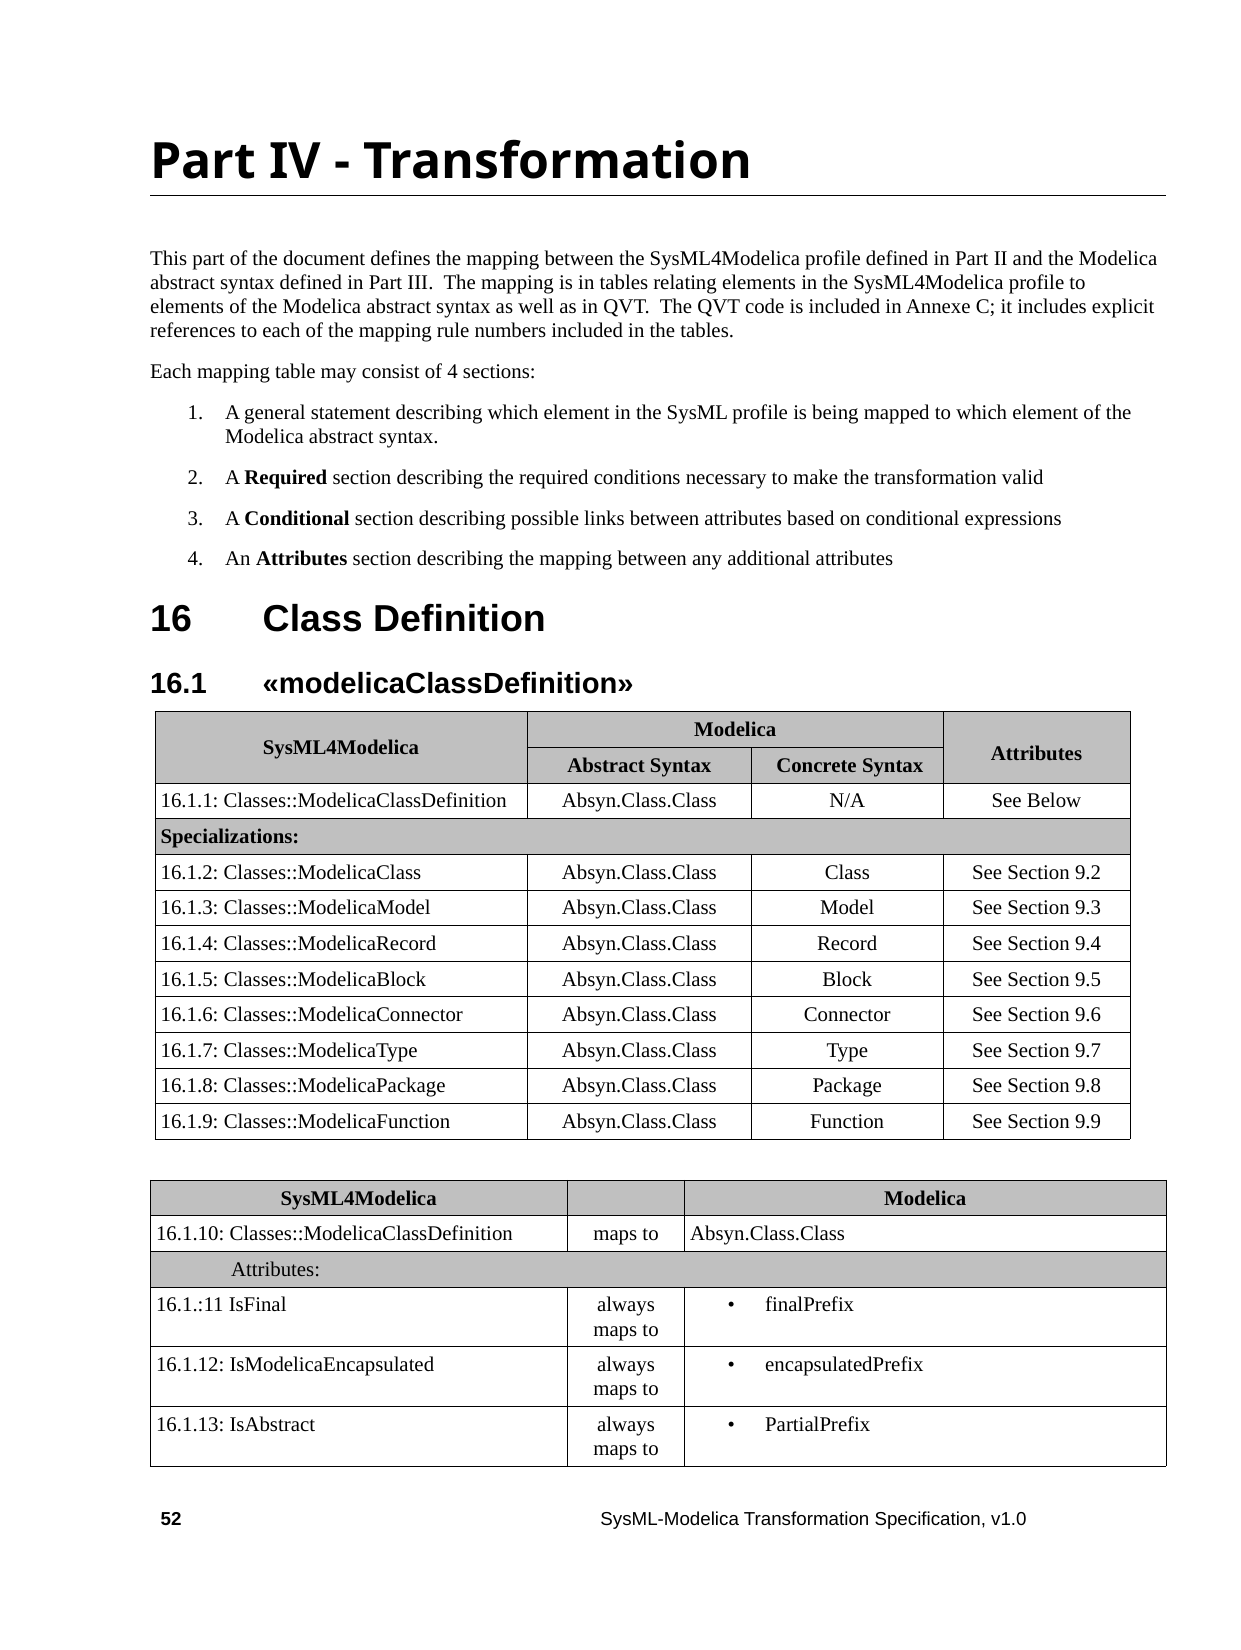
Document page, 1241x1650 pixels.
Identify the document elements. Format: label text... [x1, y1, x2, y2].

table_cell Absyn.Class.Class [528, 1033, 751, 1068]
table_cell encapsulatedPrefix [685, 1347, 1166, 1406]
table_cell 16.1.:11 IsFinal [151, 1288, 567, 1346]
table_cell 16.1.10: Classes::ModelicaClassDefinition [151, 1216, 567, 1251]
list A Required section describing the required conditions necessary to make the transformation valid [187, 465, 1166, 489]
table_cell Class [752, 855, 943, 889]
table_cell Absyn.Class.Class [528, 926, 751, 961]
subtitle Part IV - Transformation [150, 125, 1166, 195]
table_cell Attributes: [151, 1252, 1166, 1287]
table_cell See Below [944, 784, 1130, 818]
table_cell See Section 9.9 [944, 1104, 1130, 1139]
table_cell N/A [752, 784, 943, 818]
table_header Modelica [685, 1181, 1166, 1215]
table_cell 16.1.7: Classes::ModelicaType [156, 1033, 527, 1068]
table_cell Model [752, 891, 943, 925]
table_cell always maps to [568, 1288, 684, 1346]
table_cell finalPrefix [685, 1288, 1166, 1346]
subtitle Class Definition [150, 596, 1166, 639]
table_cell See Section 9.6 [944, 997, 1130, 1032]
table_cell 16.1.3: Classes::ModelicaModel [156, 891, 527, 925]
list An Attributes section describing the mapping between any additional attributes [187, 546, 1166, 570]
table_cell Record [752, 926, 943, 961]
table_cell Specializations: [156, 819, 1130, 854]
table_cell Block [752, 962, 943, 996]
table_cell Type [752, 1033, 943, 1068]
text This part of the document defines the mapping between the SysML4Modelica profile defined in Part II and the Modelica abstract syntax defined in Part III. The mapping is in tables relating elements in the SysML4Modelica profile to elements of the Modelica abstract syntax as well as in QVT. The QVT code is included in Annexe C; it includes explicit references to each of the mapping rule numbers included in the tables. [150, 246, 1166, 342]
table_cell Absyn.Class.Class [528, 997, 751, 1032]
table_cell Concrete Syntax [752, 748, 943, 783]
table_cell Absyn.Class.Class [685, 1216, 1166, 1251]
table_cell Absyn.Class.Class [528, 855, 751, 889]
table_cell 16.1.4: Classes::ModelicaRecord [156, 926, 527, 961]
table_header Modelica [528, 712, 943, 747]
table_cell maps to [568, 1216, 684, 1251]
text Each mapping table may consist of 4 sections: [150, 359, 1166, 383]
table_cell Absyn.Class.Class [528, 784, 751, 818]
table_cell Absyn.Class.Class [528, 1104, 751, 1139]
table_cell Absyn.Class.Class [528, 891, 751, 925]
table_header SysML4Modelica [151, 1181, 567, 1215]
table_cell Connector [752, 997, 943, 1032]
table_cell See Section 9.5 [944, 962, 1130, 996]
table_cell 16.1.12: IsModelicaEncapsulated [151, 1347, 567, 1406]
table_header Attributes [944, 712, 1130, 783]
list A Conditional section describing possible links between attributes based on conditional expressions [187, 505, 1166, 529]
table_cell 16.1.13: IsAbstract [151, 1407, 567, 1466]
table_cell 16.1.5: Classes::ModelicaBlock [156, 962, 527, 996]
list A general statement describing which element in the SysML profile is being mapped to which element of the Modelica abstract syntax. [187, 400, 1166, 448]
table_cell always maps to [568, 1407, 684, 1466]
table_cell See Section 9.7 [944, 1033, 1130, 1068]
table_header SysML4Modelica [156, 712, 527, 783]
table_cell 16.1.8: Classes::ModelicaPackage [156, 1069, 527, 1103]
table_cell 16.1.2: Classes::ModelicaClass [156, 855, 527, 889]
table_cell See Section 9.2 [944, 855, 1130, 889]
table_cell See Section 9.3 [944, 891, 1130, 925]
table_header [568, 1181, 684, 1215]
table_cell See Section 9.8 [944, 1069, 1130, 1103]
table_cell 16.1.1: Classes::ModelicaClassDefinition [156, 784, 527, 818]
table_cell Abstract Syntax [528, 748, 751, 783]
table_cell PartialPrefix [685, 1407, 1166, 1466]
table_cell Absyn.Class.Class [528, 962, 751, 996]
table_cell 16.1.6: Classes::ModelicaConnector [156, 997, 527, 1032]
table_cell Absyn.Class.Class [528, 1069, 751, 1103]
table_cell Function [752, 1104, 943, 1139]
table_cell Package [752, 1069, 943, 1103]
table_cell always maps to [568, 1347, 684, 1406]
table_cell 16.1.9: Classes::ModelicaFunction [156, 1104, 527, 1139]
table_cell See Section 9.4 [944, 926, 1130, 961]
subtitle «modelicaClassDefinition» [150, 666, 1166, 699]
